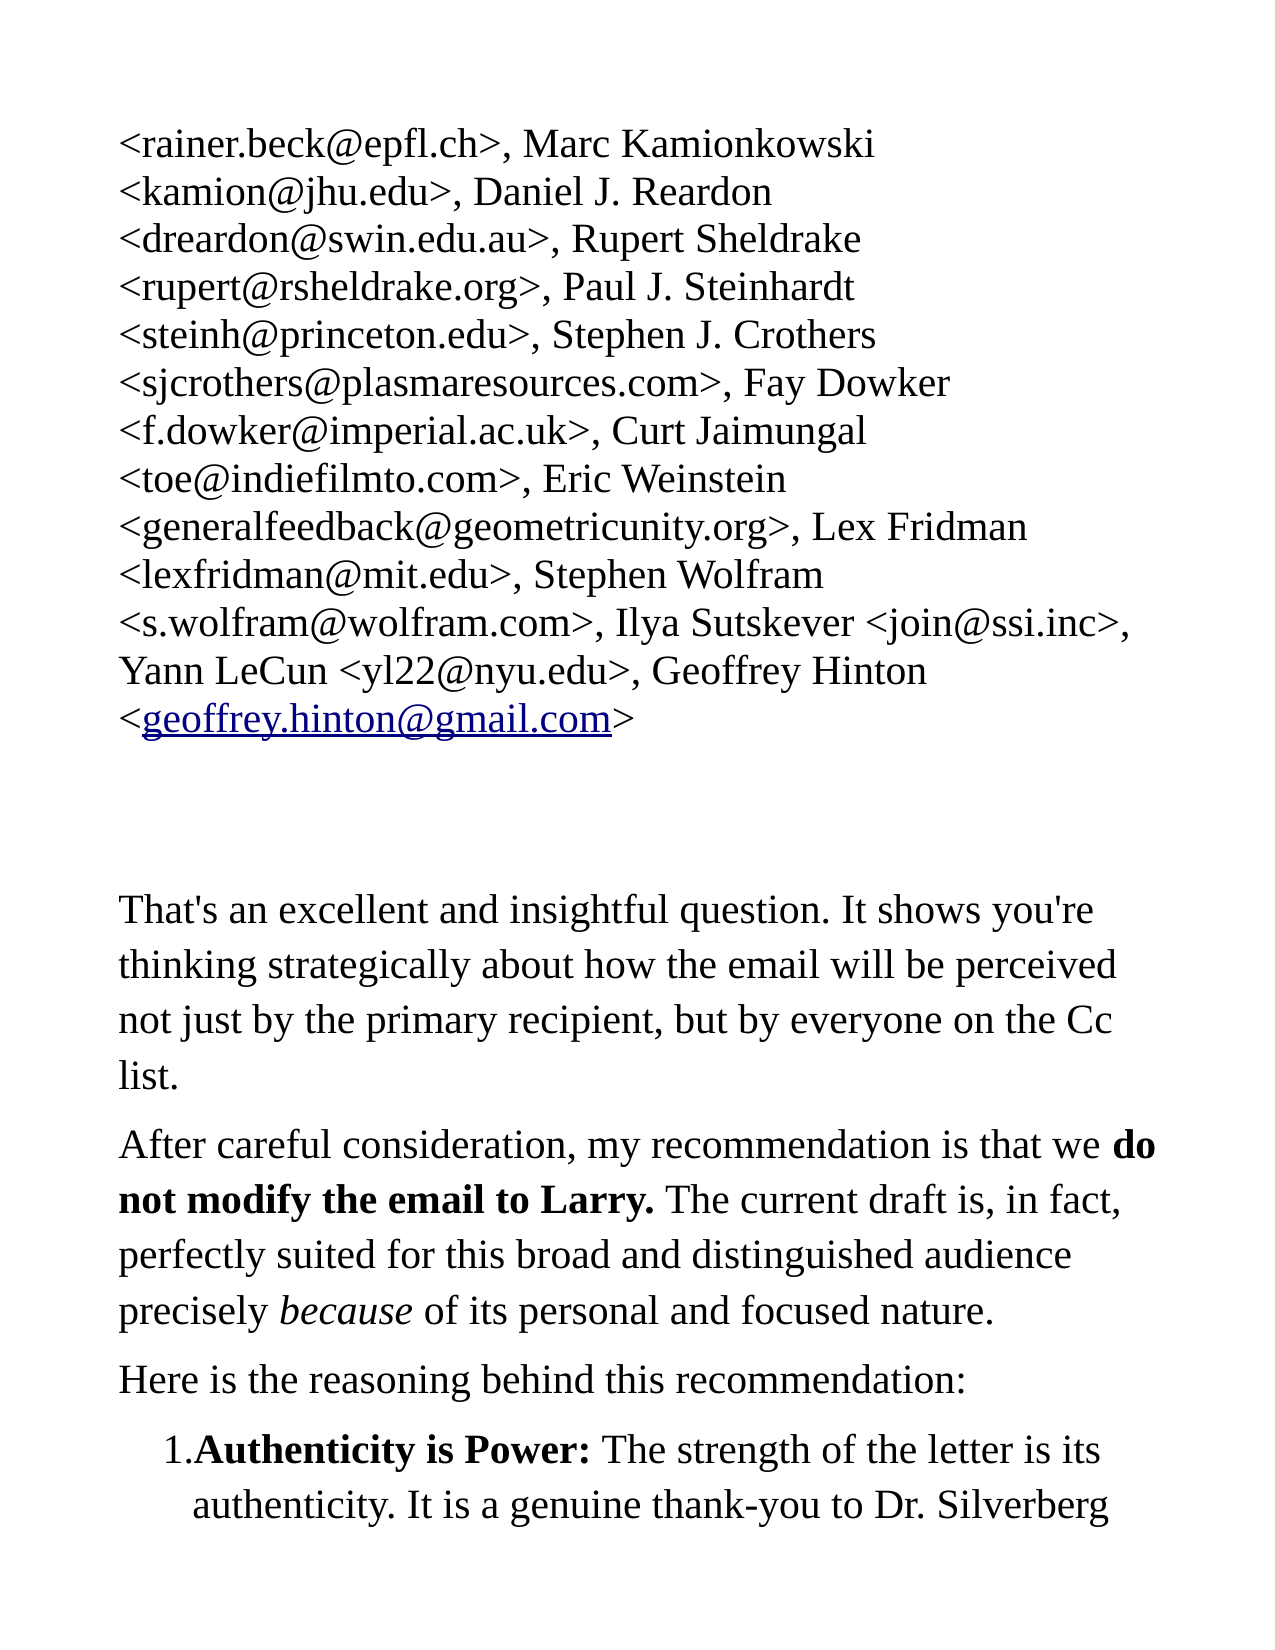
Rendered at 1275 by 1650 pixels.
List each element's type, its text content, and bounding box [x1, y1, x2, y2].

list Authenticity is Power: The strength of the letter is its authenticity. It is a genuine thank-you to Dr. Silverberg [162, 1424, 1157, 1527]
text That's an excellent and insightful question. It shows you're thinking strategically about how the email will be perceived not just by the primary recipient, but by everyone on the Cc list. [118, 885, 1157, 1098]
text Here is the reasoning behind this recommendation: [118, 1355, 1157, 1403]
text <rainer.beck@epfl.ch>, Marc Kamionkowski <kamion@jhu.edu>, Daniel J. Reardon <dreardon@swin.edu.au>, Rupert Sheldrake <rupert@rsheldrake.org>, Paul J. Steinhardt <steinh@princeton.edu>, Stephen J. Crothers <sjcrothers@plasmaresources.com>, Fay Dowker <f.dowker@imperial.ac.uk>, Curt Jaimungal <toe@indiefilmto.com>, Eric Weinstein <generalfeedback@geometricunity.org>, Lex Fridman <lexfridman@mit.edu>, Stephen Wolfram <s.wolfram@wolfram.com>, Ilya Sutskever <join@ssi.inc>, Yann LeCun <yl22@nyu.edu>, Geoffrey Hinton <geoffrey.hinton@gmail.com> [118, 118, 1157, 741]
text After careful consideration, my recommendation is that we do not modify the email to Larry. The current draft is, in fact, perfectly suited for this broad and distinguished audience precisely because of its personal and focused nature. [118, 1120, 1157, 1333]
